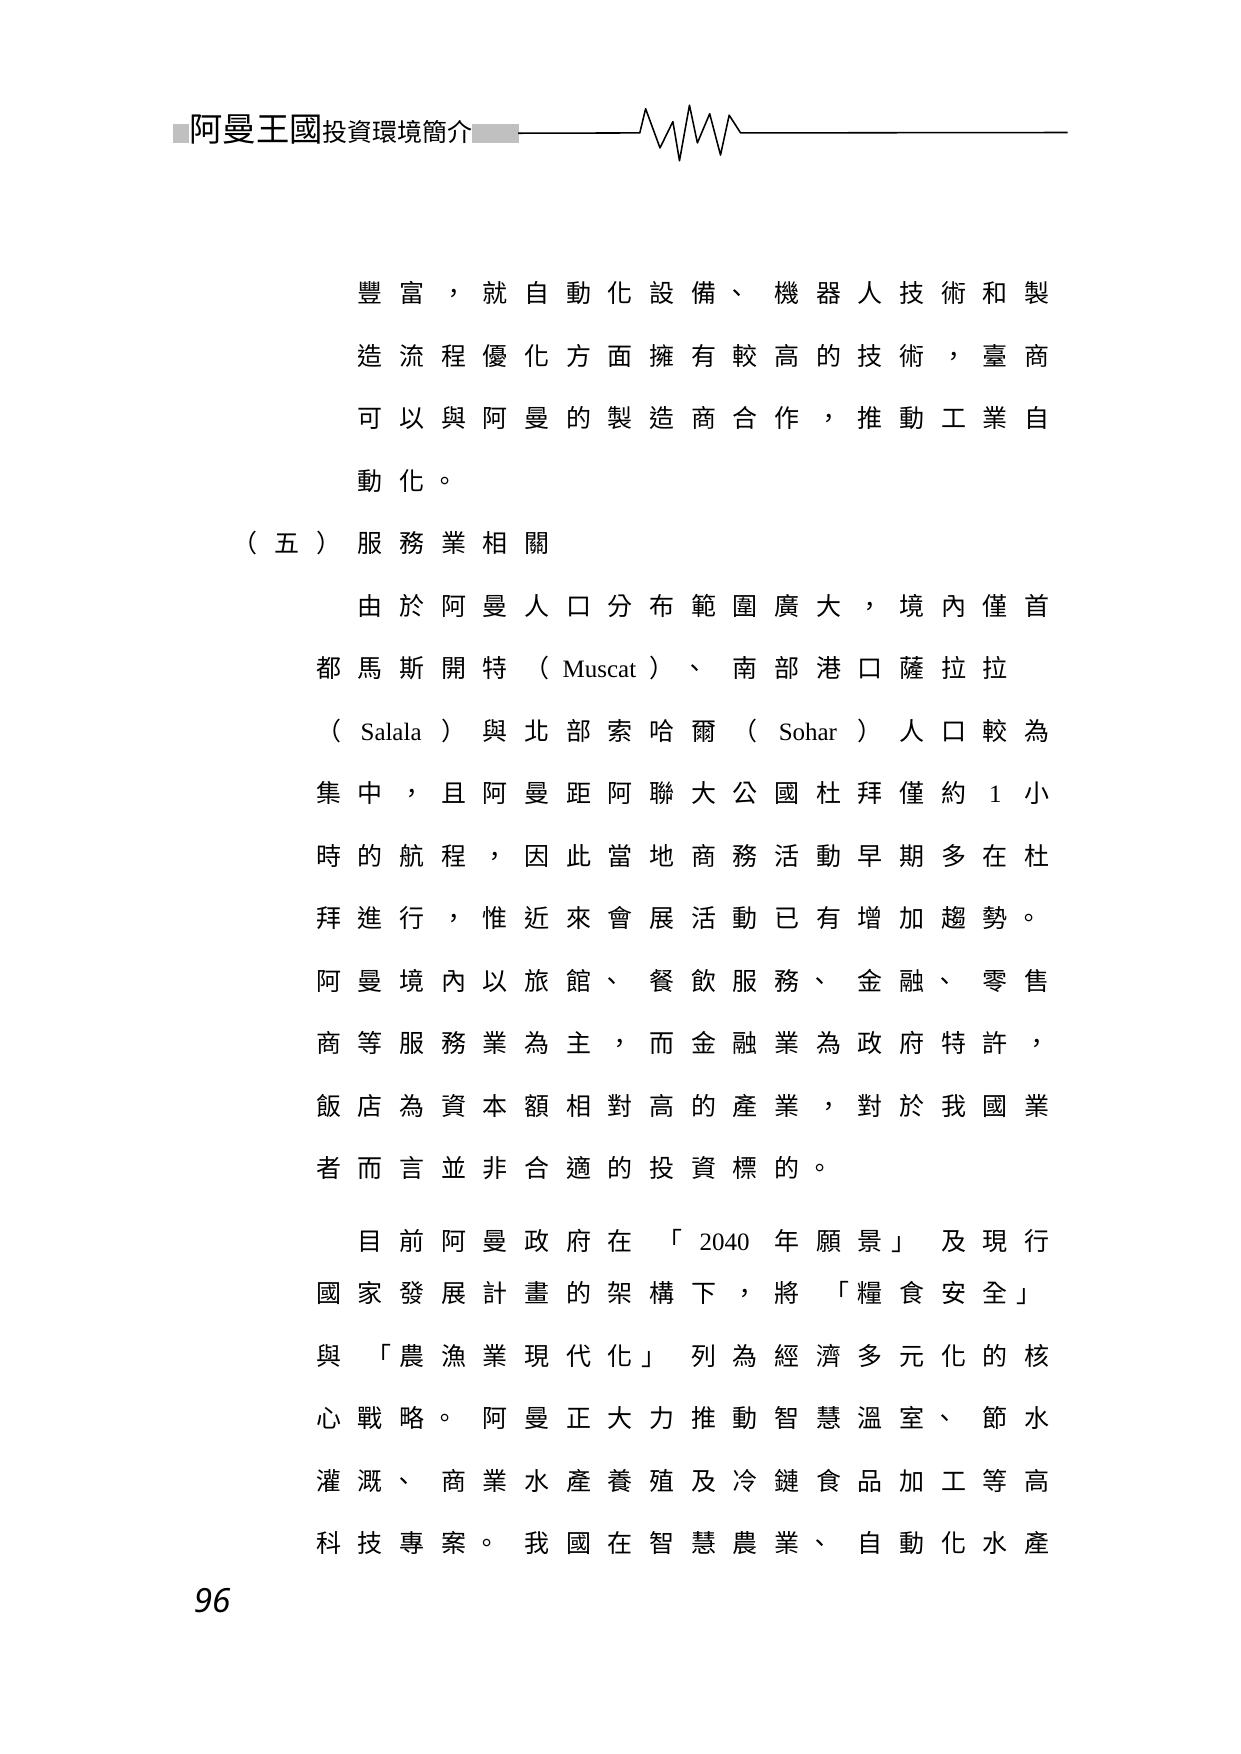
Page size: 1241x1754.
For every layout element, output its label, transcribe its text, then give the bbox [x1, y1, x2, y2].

text （五）服務業相關 [207, 500, 1058, 563]
text 由於阿曼人口分布範圍廣大，境內僅首都馬斯開特（Muscat）、南部港口薩拉拉（Salala）與北部索哈爾（Sohar）人口較為集中，且阿曼距阿聯大公國杜拜僅約1小時的航程，因此當地商務活動早期多在杜拜進行，惟近來會展活動已有增加趨勢。阿曼境內以旅館、餐飲服務、金融、零售商等服務業為主，而金融業為政府特許，飯店為資本額相對高的產業，對於我國業者而言並非合適的投資標的。 [281, 563, 1058, 1188]
text 豐富，就自動化設備、機器人技術和製造流程優化方面擁有較高的技術，臺商可以與阿曼的製造商合作，推動工業自動化。 [330, 250, 1058, 500]
text 目前阿曼政府在「2040年願景」及現行國家發展計畫的架構下，將「糧食安全」與「農漁業現代化」列為經濟多元化的核心戰略。阿曼正大力推動智慧溫室、節水灌溉、商業水產養殖及冷鏈食品加工等高科技專案。我國在智慧農業、自動化水產 [281, 1188, 1058, 1563]
